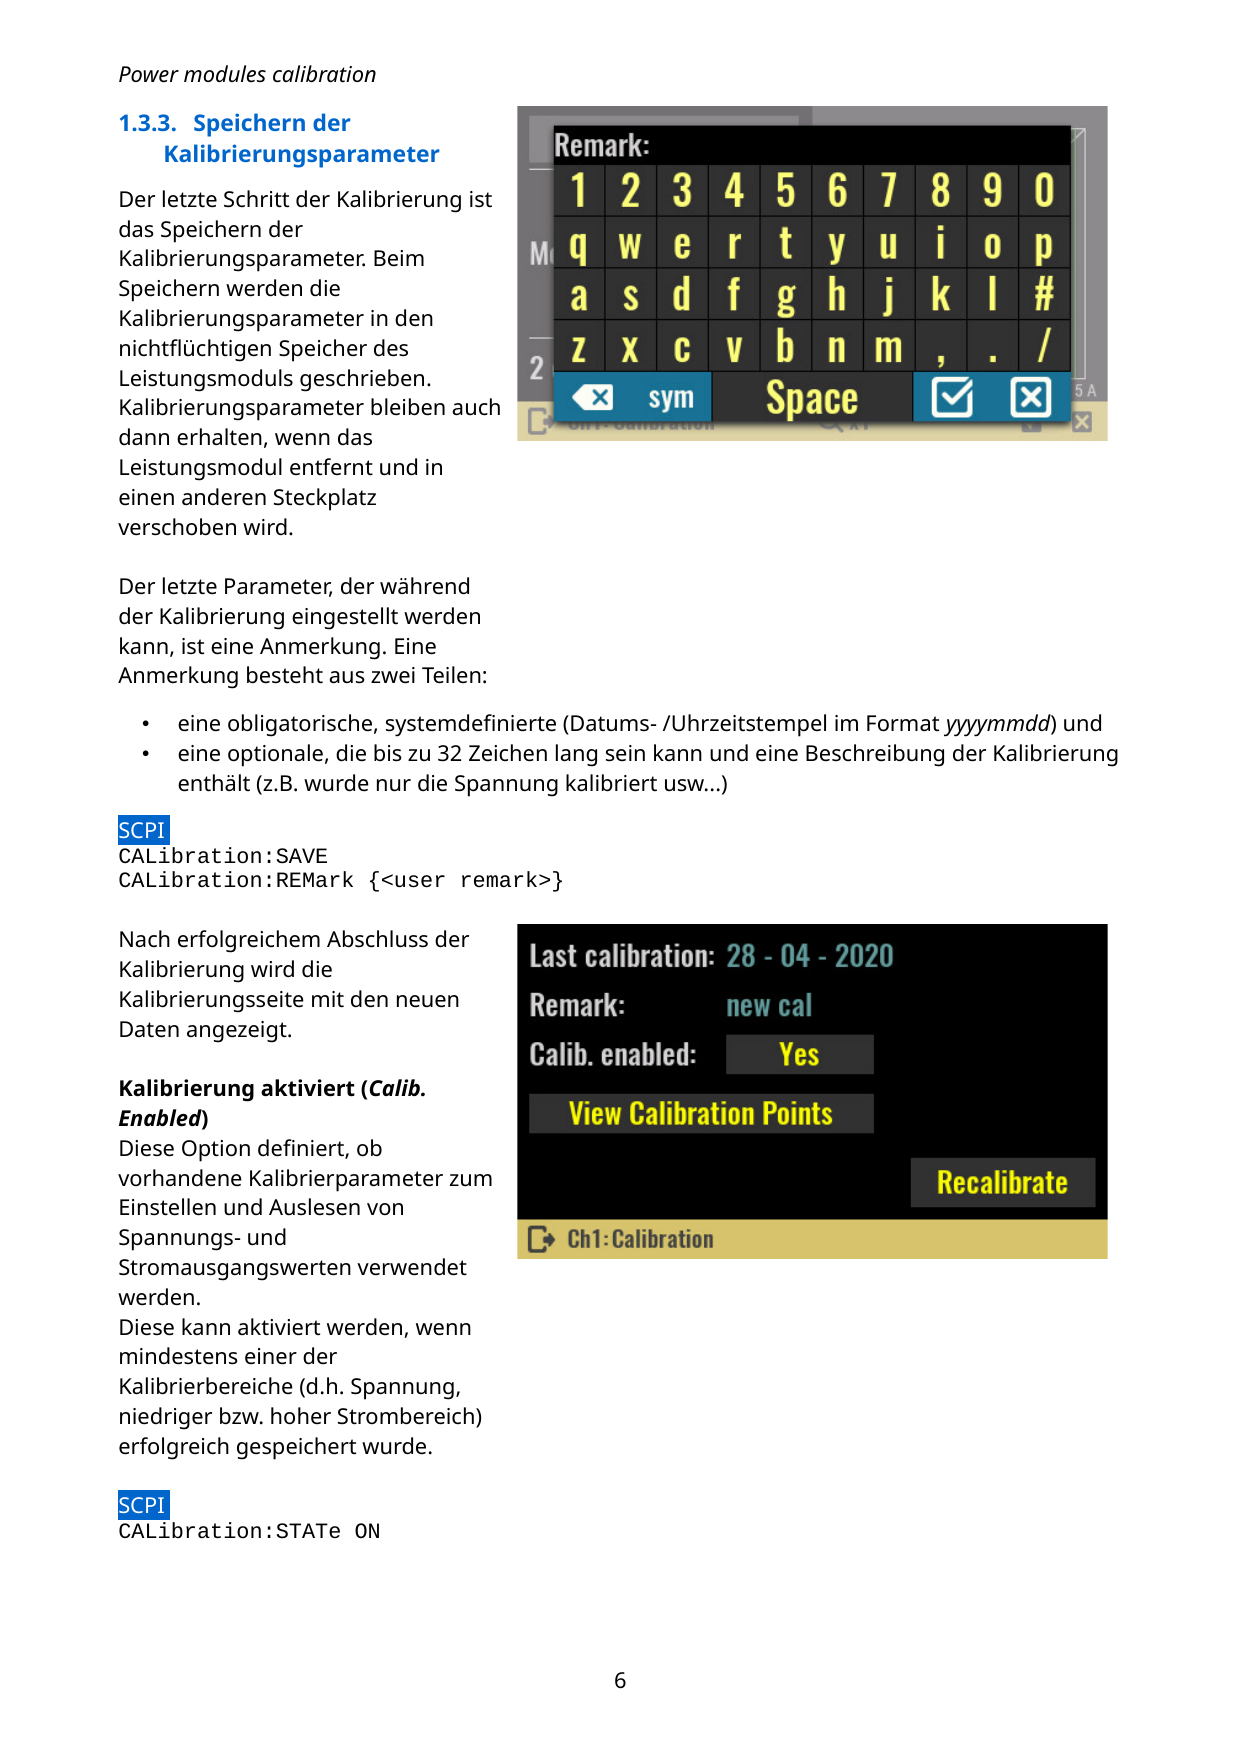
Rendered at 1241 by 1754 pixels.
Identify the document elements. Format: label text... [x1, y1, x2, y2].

table_header [502, 924, 1123, 1545]
picture [517, 106, 1108, 441]
table_header [502, 107, 1123, 690]
picture [517, 924, 1108, 1259]
table_header Nach erfolgreichem Abschluss der Kalibrierung wird die Kalibrierungsseite mit den neuen Daten angezeigt. Kalibrierung aktiviert (Calib. Enabled) Diese Option definiert, ob vorhandene Kalibrierparameter zum Einstellen und Auslesen von Spannungs- und Stromausgangswerten verwendet werden. Diese kann aktiviert werden, wenn mindestens einer der Kalibrierbereiche (d.h. Spannung, niedriger bzw. hoher Strombereich) erfolgreich gespeichert wurde. SCPI CALibration:STATe ON [118, 924, 502, 1545]
table_header Speichern der Kalibrierungsparameter Der letzte Schritt der Kalibrierung ist das Speichern der Kalibrierungsparameter. Beim Speichern werden die Kalibrierungsparameter in den nichtflüchtigen Speicher des Leistungsmoduls geschrieben. Kalibrierungsparameter bleiben auch dann erhalten, wenn das Leistungsmodul entfernt und in einen anderen Steckplatz verschoben wird. Der letzte Parameter, der während der Kalibrierung eingestellt werden kann, ist eine Anmerkung. Eine Anmerkung besteht aus zwei Teilen: [118, 107, 502, 690]
table_cell eine obligatorische, systemdefinierte (Datums- /Uhrzeitstempel im Format yyyymmdd) und eine optionale, die bis zu 32 Zeichen lang sein kann und eine Beschreibung der Kalibrierung enthält (z.B. wurde nur die Spannung kalibriert usw...) SCPI CALibration:SAVE CALibration:REMark {<user remark>} [118, 690, 1123, 894]
